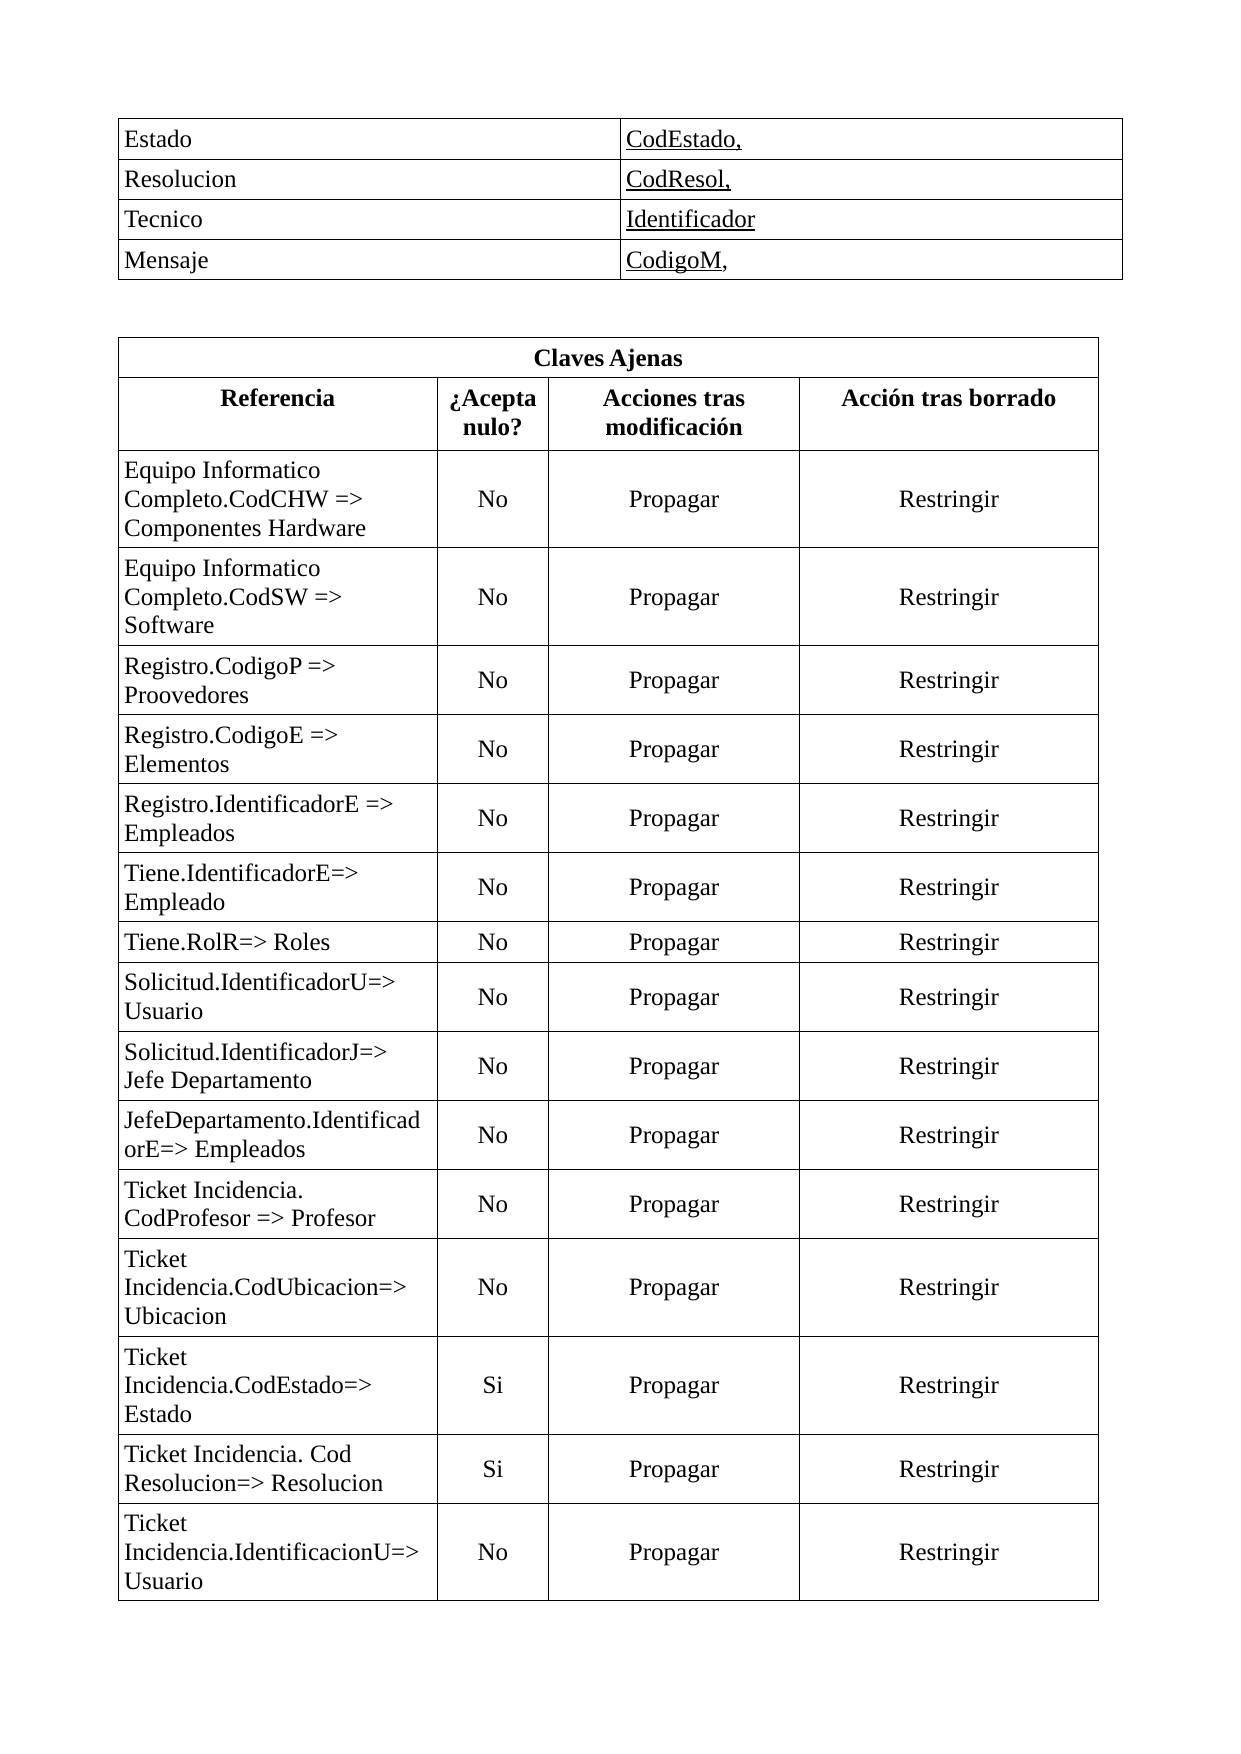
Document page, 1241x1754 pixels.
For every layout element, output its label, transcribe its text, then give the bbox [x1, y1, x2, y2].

table_cell Restringir [800, 922, 1098, 962]
table_cell CodigoM, [621, 240, 1122, 279]
table_cell Identificador [621, 200, 1122, 239]
table_cell Referencia [119, 378, 437, 449]
table_cell No [438, 853, 548, 921]
table_cell Propagar [549, 451, 799, 547]
table_cell No [438, 963, 548, 1031]
table_cell Si [438, 1435, 548, 1503]
table_cell Restringir [800, 1239, 1098, 1336]
table_cell Equipo Informatico Completo.CodCHW => Componentes Hardware [119, 451, 437, 547]
table_header Claves Ajenas [119, 338, 1098, 377]
table_cell No [438, 1504, 548, 1600]
table_cell No [438, 715, 548, 783]
table_cell JefeDepartamento.IdentificadorE=> Empleados [119, 1101, 437, 1169]
table_cell Restringir [800, 1101, 1098, 1169]
table_cell Ticket Incidencia.CodEstado=> Estado [119, 1337, 437, 1433]
table_cell No [438, 922, 548, 962]
table_cell No [438, 451, 548, 547]
table_cell Restringir [800, 853, 1098, 921]
table_cell Restringir [800, 1435, 1098, 1503]
table_cell No [438, 784, 548, 852]
table_cell CodEstado, [621, 119, 1122, 158]
table_cell Propagar [549, 1032, 799, 1100]
table_cell Propagar [549, 784, 799, 852]
table_cell ¿Acepta nulo? [438, 378, 548, 449]
table_cell Restringir [800, 548, 1098, 645]
table_cell No [438, 1032, 548, 1100]
table_cell Propagar [549, 646, 799, 714]
table_cell Acción tras borrado [800, 378, 1098, 449]
table_cell Restringir [800, 963, 1098, 1031]
table_cell Resolucion [119, 160, 620, 199]
table_cell Ticket Incidencia.CodUbicacion=> Ubicacion [119, 1239, 437, 1336]
table_cell Restringir [800, 1170, 1098, 1238]
table_cell Solicitud.IdentificadorJ=> Jefe Departamento [119, 1032, 437, 1100]
table_cell Restringir [800, 715, 1098, 783]
table_cell Propagar [549, 1337, 799, 1433]
table_cell Mensaje [119, 240, 620, 279]
table_cell Propagar [549, 1504, 799, 1600]
table_cell Tiene.IdentificadorE=> Empleado [119, 853, 437, 921]
table_cell No [438, 1101, 548, 1169]
table_cell Propagar [549, 1101, 799, 1169]
table_cell Propagar [549, 1170, 799, 1238]
table_cell Restringir [800, 1032, 1098, 1100]
table_cell Restringir [800, 1337, 1098, 1433]
table_cell Propagar [549, 1239, 799, 1336]
table_cell Propagar [549, 1435, 799, 1503]
table_cell Restringir [800, 646, 1098, 714]
table_cell Restringir [800, 784, 1098, 852]
table_cell Registro.CodigoP => Proovedores [119, 646, 437, 714]
table_cell No [438, 646, 548, 714]
table_cell Equipo Informatico Completo.CodSW => Software [119, 548, 437, 645]
table_cell Ticket Incidencia. CodProfesor => Profesor [119, 1170, 437, 1238]
table_cell Tiene.RolR=> Roles [119, 922, 437, 962]
table_cell Propagar [549, 715, 799, 783]
table_cell CodResol, [621, 160, 1122, 199]
table_cell Solicitud.IdentificadorU=> Usuario [119, 963, 437, 1031]
table_cell Restringir [800, 1504, 1098, 1600]
table_cell No [438, 548, 548, 645]
table_cell Ticket Incidencia. Cod Resolucion=> Resolucion [119, 1435, 437, 1503]
table_cell Propagar [549, 548, 799, 645]
table_cell Acciones tras modificación [549, 378, 799, 449]
table_cell Propagar [549, 963, 799, 1031]
table_cell Propagar [549, 853, 799, 921]
table_cell Registro.CodigoE => Elementos [119, 715, 437, 783]
table_cell Propagar [549, 922, 799, 962]
table_cell Registro.IdentificadorE => Empleados [119, 784, 437, 852]
table_cell Ticket Incidencia.IdentificacionU=> Usuario [119, 1504, 437, 1600]
table_cell Estado [119, 119, 620, 158]
table_cell Tecnico [119, 200, 620, 239]
table_cell Si [438, 1337, 548, 1433]
table_cell No [438, 1170, 548, 1238]
table_cell No [438, 1239, 548, 1336]
table_cell Restringir [800, 451, 1098, 547]
